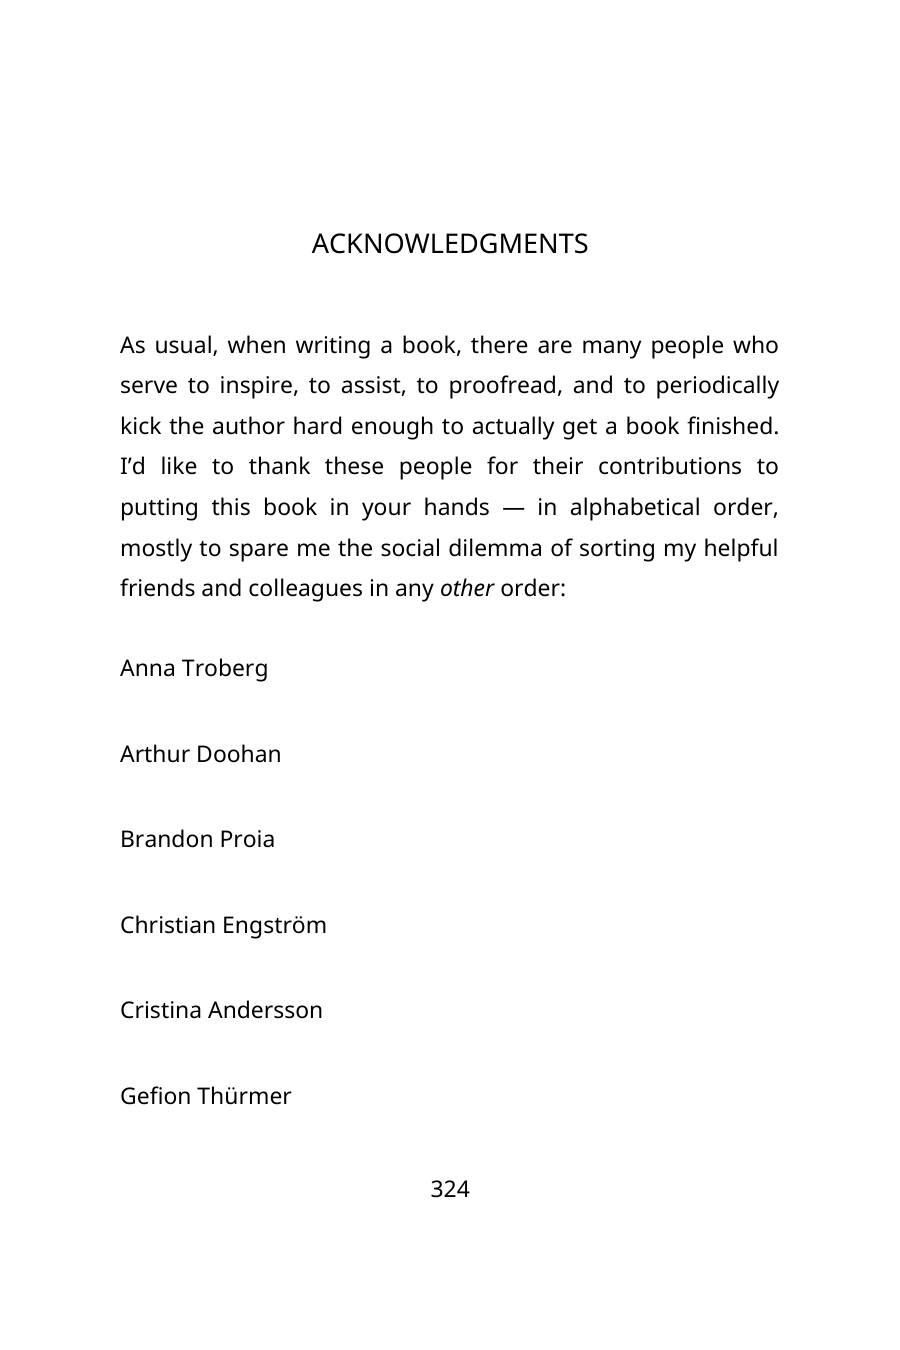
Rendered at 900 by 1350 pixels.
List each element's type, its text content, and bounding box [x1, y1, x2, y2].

text Anna Troberg [120, 652, 780, 683]
text Christian Engström [120, 909, 780, 940]
text Brandon Proia [120, 823, 780, 854]
text ACKNOWLEDGMENTS [120, 225, 780, 262]
text Gefion Thürmer [120, 1080, 780, 1111]
text As usual, when writing a book, there are many people who serve to inspire, to assist, to proofread, and to periodically kick the author hard enough to actually get a book finished. I’d like to thank these people for their contributions to putting this book in your hands — in alphabetical order, mostly to spare me the social dilemma of sorting my helpful friends and colleagues in any other order: [120, 288, 780, 603]
text Arthur Doohan [120, 737, 780, 769]
text Cristina Andersson [120, 994, 780, 1026]
